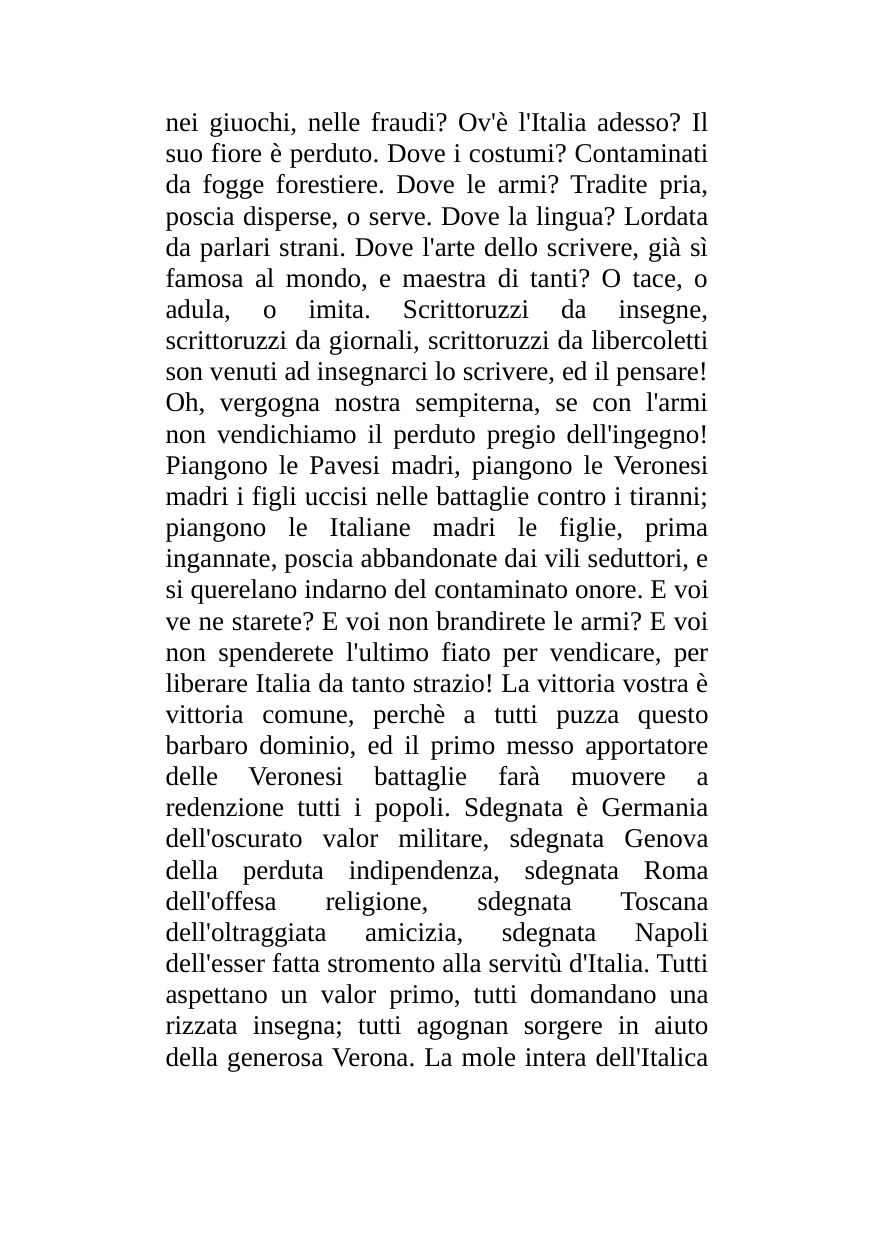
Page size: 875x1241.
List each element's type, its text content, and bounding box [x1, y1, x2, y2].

text nei giuochi, nelle fraudi? Ov'è l'Italia adesso? Il suo fiore è perduto. Dove i costumi? Contaminati da fogge forestiere. Dove le armi? Tradite pria, poscia disperse, o serve. Dove la lingua? Lordata da parlari strani. Dove l'arte dello scrivere, già sì famosa al mondo, e maestra di tanti? O tace, o adula, o imita. Scrittoruzzi da insegne, scrittoruzzi da giornali, scrittoruzzi da libercoletti son venuti ad insegnarci lo scrivere, ed il pensare! Oh, vergogna nostra sempiterna, se con l'armi non vendichiamo il perduto pregio dell'ingegno! Piangono le Pavesi madri, piangono le Veronesi madri i figli uccisi nelle battaglie contro i tiranni; piangono le Italiane madri le figlie, prima ingannate, poscia abbandonate dai vili seduttori, e si querelano indarno del contaminato onore. E voi ve ne starete? E voi non brandirete le armi? E voi non spenderete l'ultimo fiato per vendicare, per liberare Italia da tanto strazio! La vittoria vostra è vittoria comune, perchè a tutti puzza questo barbaro dominio, ed il primo messo apportatore delle Veronesi battaglie farà muovere a redenzione tutti i popoli. Sdegnata è Germania dell'oscurato valor militare, sdegnata Genova della perduta indipendenza, sdegnata Roma dell'offesa religione, sdegnata Toscana dell'oltraggiata amicizia, sdegnata Napoli dell'esser fatta stromento alla servitù d'Italia. Tutti aspettano un valor primo, tutti domandano una rizzata insegna; tutti agognan sorgere in aiuto della generosa Verona. La mole intera dell'Italica [165, 106, 709, 1072]
